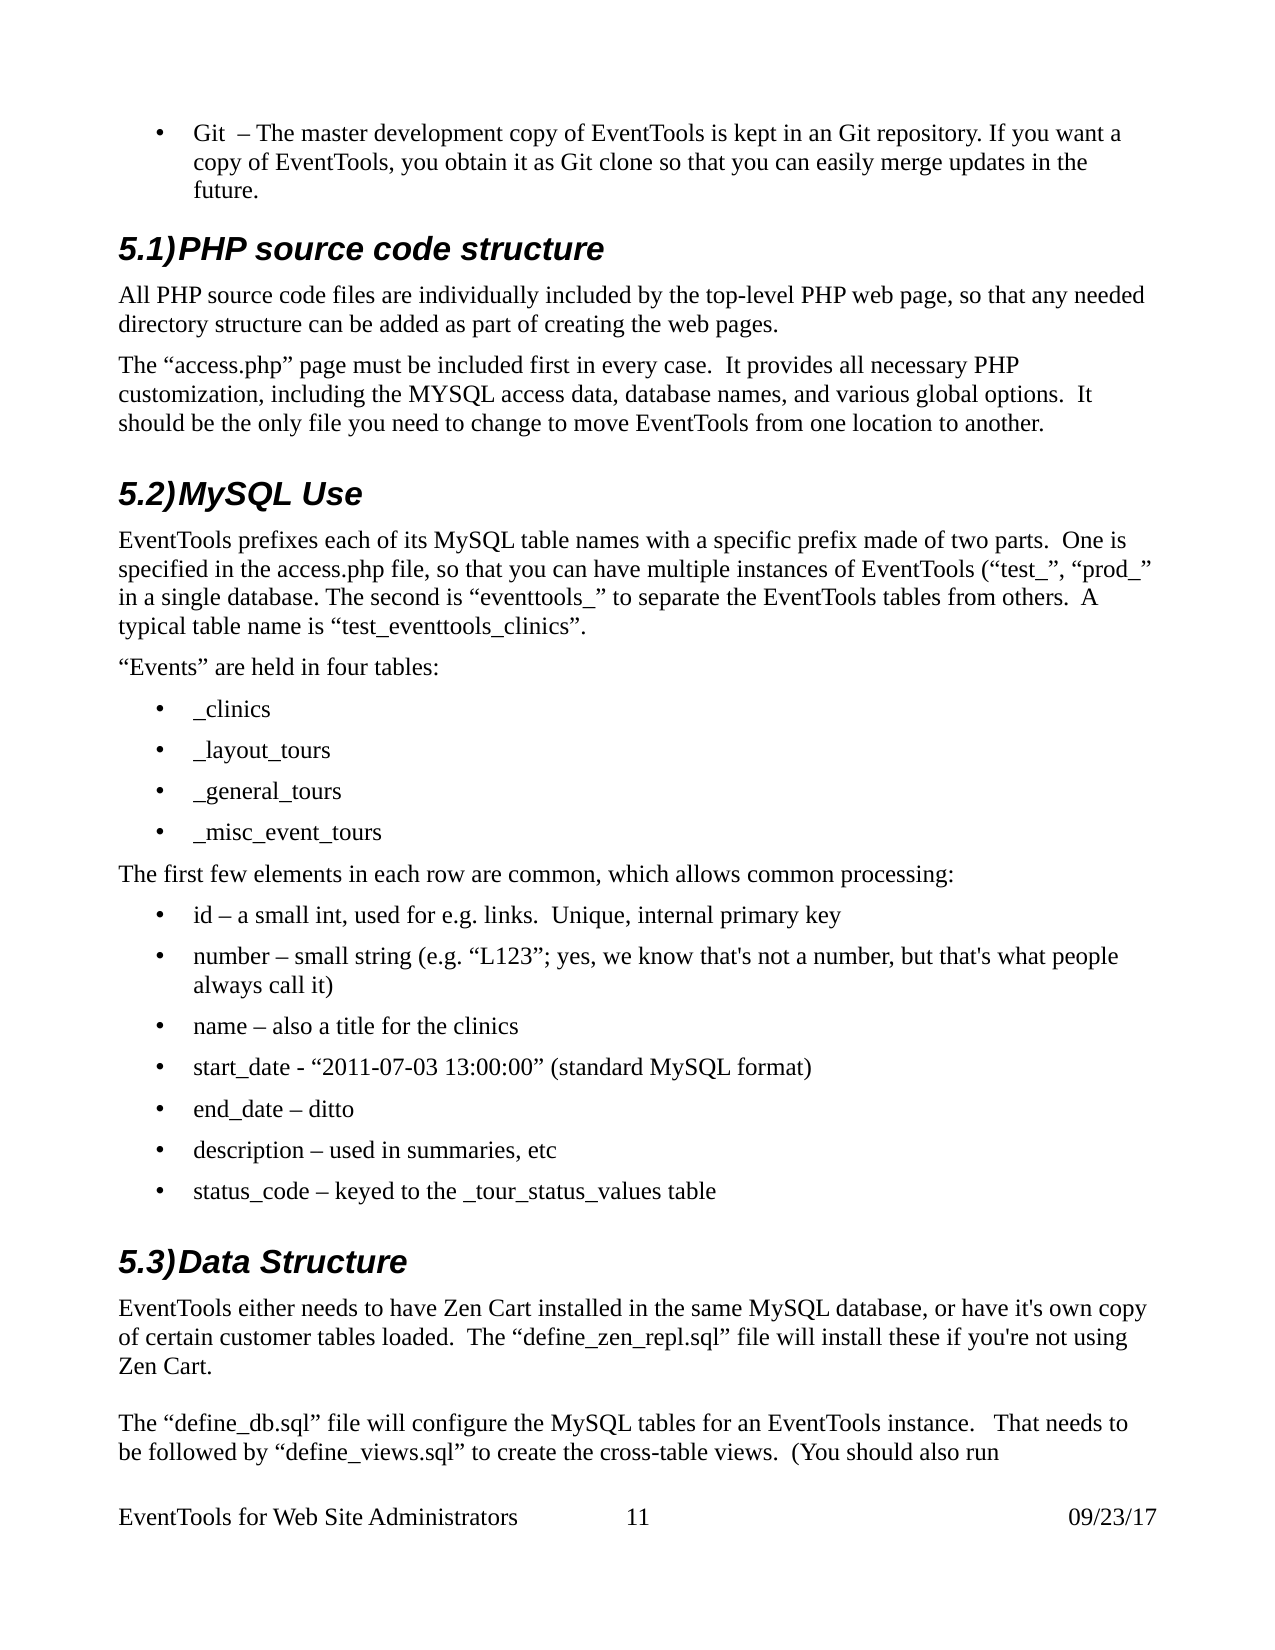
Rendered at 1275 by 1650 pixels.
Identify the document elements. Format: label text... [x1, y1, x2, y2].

list Git – The master development copy of EventTools is kept in an Git repository. If you want a copy of EventTools, you obtain it as Git clone so that you can easily merge updates in the future. [156, 118, 1157, 204]
list _general_tours [156, 776, 1157, 805]
text The first few elements in each row are common, which allows common processing: [118, 859, 1157, 887]
subtitle PHP source code structure [118, 229, 1157, 268]
list description – used in summaries, etc [156, 1135, 1157, 1164]
list _clinics [156, 694, 1157, 722]
text All PHP source code files are individually included by the top-level PHP web page, so that any needed directory structure can be added as part of creating the web pages. [118, 280, 1157, 338]
list id – a small int, used for e.g. links. Unique, internal primary key [156, 900, 1157, 929]
list _layout_tours [156, 735, 1157, 764]
text The “define_db.sql” file will configure the MySQL tables for an EventTools instance. That needs to be followed by “define_views.sql” to create the cross-table views. (You should also run [118, 1408, 1157, 1466]
subtitle Data Structure [118, 1242, 1157, 1281]
text “Events” are held in four tables: [118, 652, 1157, 681]
text EventTools prefixes each of its MySQL table names with a specific prefix made of two parts. One is specified in the access.php file, so that you can have multiple instances of EventTools (“test_”, “prod_” in a single database. The second is “eventtools_” to separate the EventTools tables from others. A typical table name is “test_eventtools_clinics”. [118, 525, 1157, 640]
list name – also a title for the clinics [156, 1011, 1157, 1040]
list end_date – ditto [156, 1094, 1157, 1122]
list number – small string (e.g. “L123”; yes, we know that's not a number, but that's what people always call it) [156, 941, 1157, 999]
list start_date - “2011-07-03 13:00:00” (standard MySQL format) [156, 1052, 1157, 1081]
text EventTools either needs to have Zen Cart installed in the same MySQL database, or have it's own copy of certain customer tables loaded. The “define_zen_repl.sql” file will install these if you're not using Zen Cart. [118, 1293, 1157, 1380]
subtitle MySQL Use [118, 474, 1157, 512]
text The “access.php” page must be included first in every case. It provides all necessary PHP customization, including the MYSQL access data, database names, and various global options. It should be the only file you need to change to move EventTools from one location to another. [118, 350, 1157, 437]
list _misc_event_tours [156, 817, 1157, 846]
list status_code – keyed to the _tour_status_values table [156, 1176, 1157, 1205]
